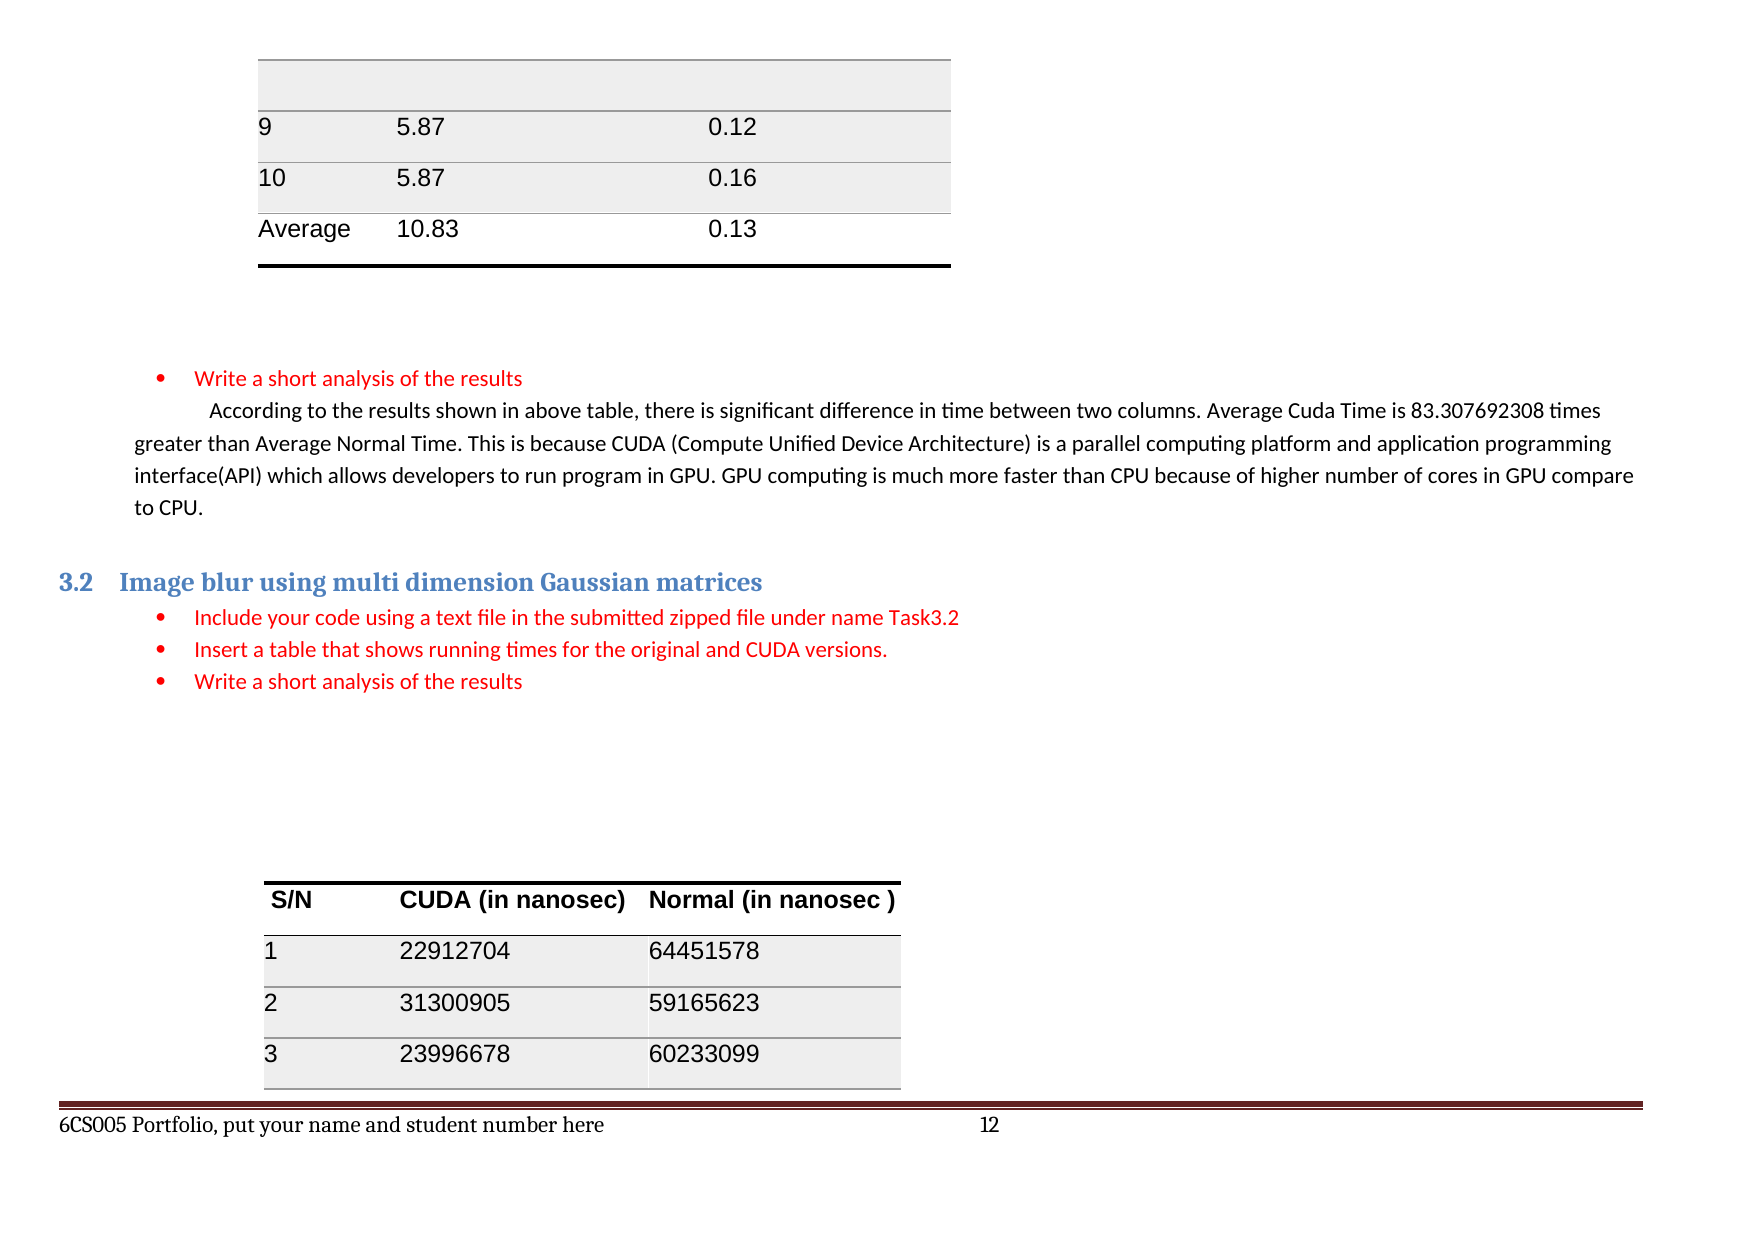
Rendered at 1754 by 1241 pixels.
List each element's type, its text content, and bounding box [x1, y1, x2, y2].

table_cell 1 [264, 936, 399, 986]
list According to the results shown in above table, there is significant difference in time between two columns. Average Cuda Time is 83.307692308 times greater than Average Normal Time. This is because CUDA (Compute Unified Device Architecture) is a parallel computing platform and application programming interface(API) which allows developers to run program in GPU. GPU computing is much more faster than CPU because of higher number of cores in GPU compare to CPU. [134, 397, 1643, 521]
table_cell 3 [264, 1039, 399, 1088]
table_cell 23996678 [399, 1039, 648, 1088]
list Insert a table that shows running times for the original and CUDA versions. [157, 635, 1643, 663]
table_header S/N [264, 885, 399, 935]
list Write a short analysis of the results [157, 667, 1643, 695]
table_cell 0.12 [708, 112, 951, 161]
table_header Normal (in nanosec ) [649, 885, 901, 935]
subtitle Image blur using multi dimension Gaussian matrices [59, 567, 1643, 598]
list Include your code using a text file in the submitted zipped file under name Task3.2 [157, 603, 1643, 631]
table_cell 2 [264, 988, 399, 1037]
table_cell 59165623 [649, 988, 901, 1037]
table_cell 0.13 [708, 214, 951, 264]
list Write a short analysis of the results [157, 364, 1643, 392]
table_cell 31300905 [399, 988, 648, 1037]
table_cell [396, 61, 708, 110]
table_cell 5.87 [396, 112, 708, 161]
table_cell [258, 61, 396, 110]
table_cell 9 [258, 112, 396, 161]
table_cell 10.83 [396, 214, 708, 264]
table_cell 0.16 [708, 163, 951, 212]
table_cell 64451578 [649, 936, 901, 986]
table_cell 22912704 [399, 936, 648, 986]
table_header CUDA (in nanosec) [399, 885, 648, 935]
table_cell 10 [258, 163, 396, 212]
table_cell 5.87 [396, 163, 708, 212]
table_cell 60233099 [649, 1039, 901, 1088]
table_cell [708, 61, 951, 110]
table_cell Average [258, 214, 396, 264]
